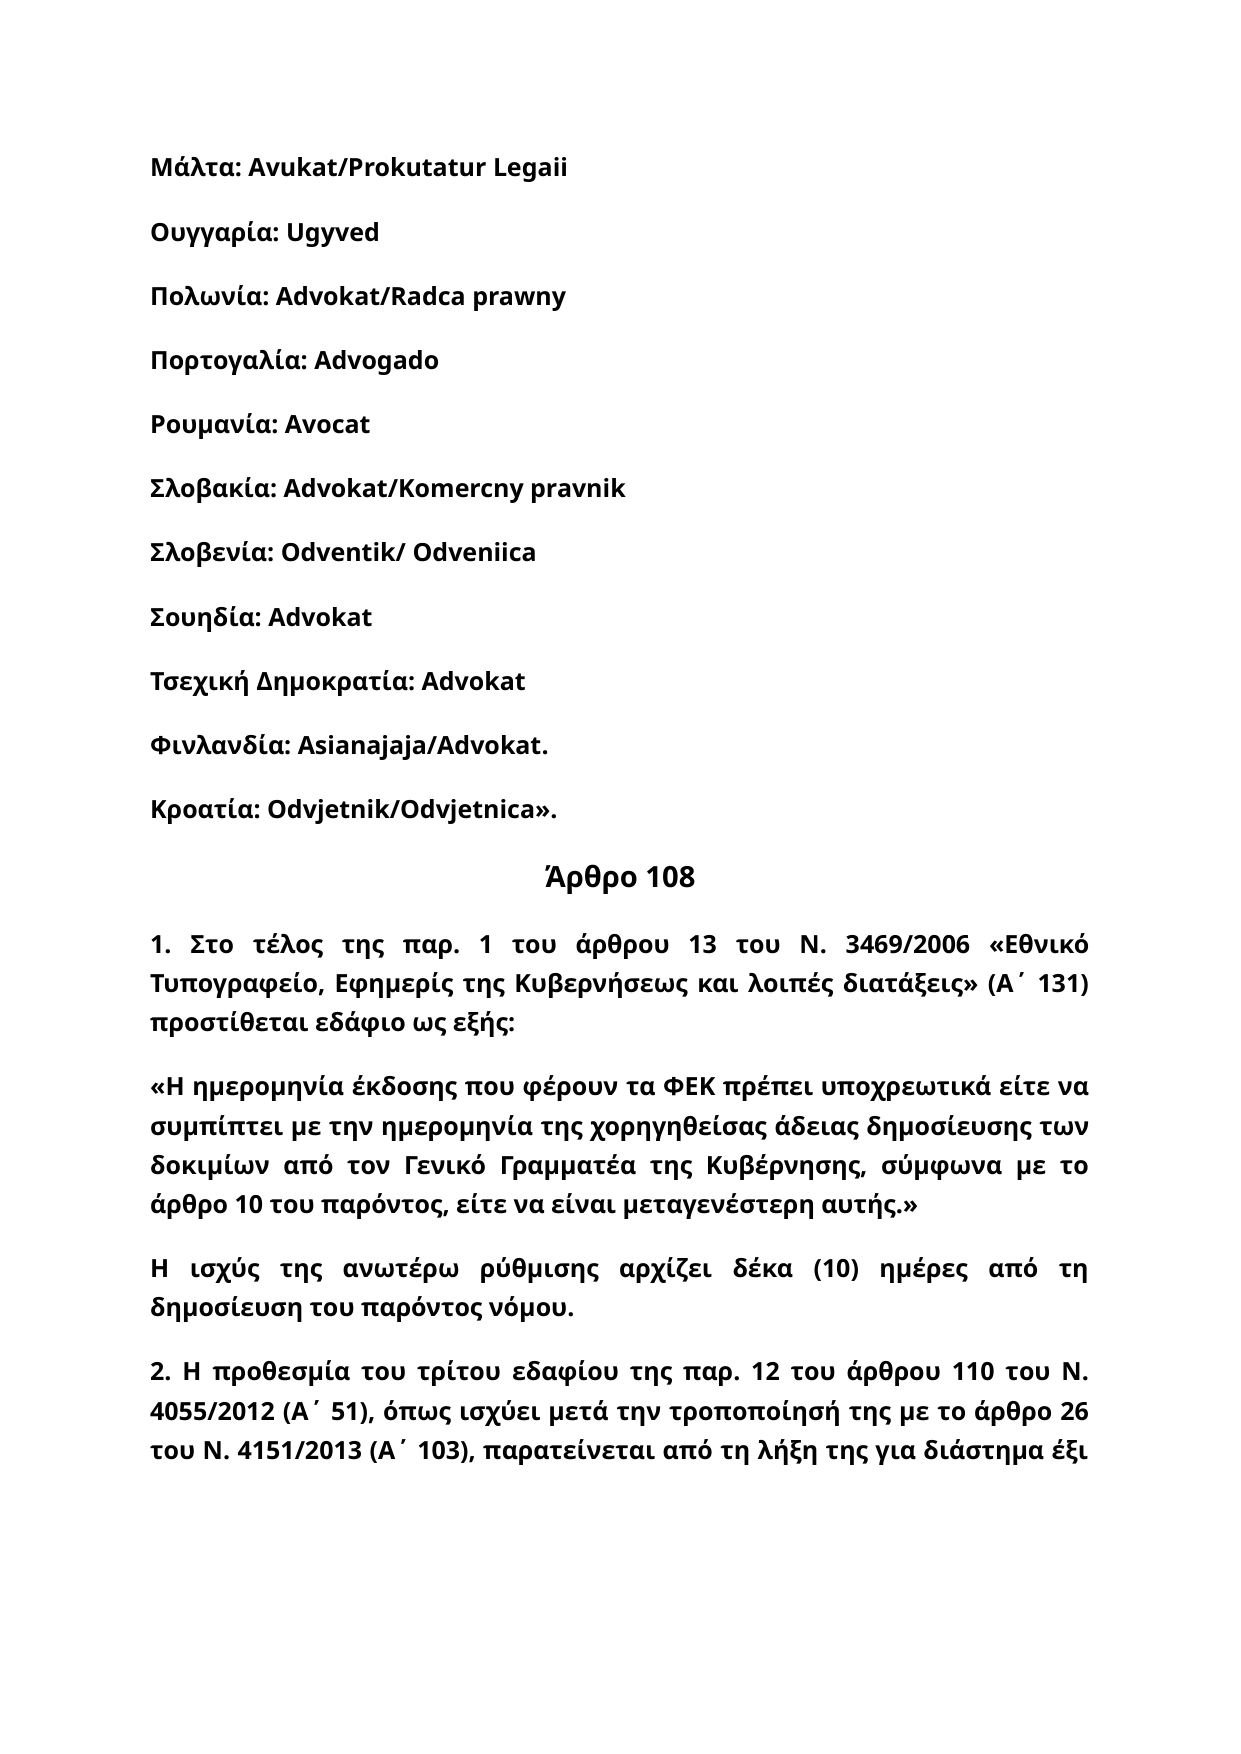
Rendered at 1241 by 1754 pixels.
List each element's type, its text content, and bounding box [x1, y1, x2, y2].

text Σλοβακία: Advokat/Komercny pravnik [150, 471, 1090, 505]
text Φινλανδία: Asianajaja/Advokat. [150, 727, 1090, 762]
text «Η ημερομηνία έκδοσης που φέρουν τα ΦΕΚ πρέπει υποχρεωτικά είτε να συμπίπτει με την ημερομηνία της χορηγηθείσας άδειας δημοσίευσης των δοκιμίων από τον Γενικό Γραμματέα της Κυβέρνησης, σύμφωνα με το άρθρο 10 του παρόντος, είτε να είναι μεταγενέστερη αυτής.» [150, 1069, 1090, 1221]
text Κροατία: Odvjetnik/Odvjetnica». [150, 792, 1090, 826]
text Σουηδία: Advokat [150, 599, 1090, 633]
text Σλοβενία: Odventik/ Odveniica [150, 535, 1090, 569]
text Ουγγαρία: Ugyved [150, 214, 1090, 248]
subtitle Άρθρο 108 [150, 856, 1090, 896]
text Πορτογαλία: Advogado [150, 342, 1090, 377]
text Η ισχύς της ανωτέρω ρύθμισης αρχίζει δέκα (10) ημέρες από τη δημοσίευση του παρόντος νόμου. [150, 1251, 1090, 1324]
text Τσεχική Δημοκρατία: Advokat [150, 663, 1090, 697]
text Πολωνία: Advokat/Radca prawny [150, 278, 1090, 312]
text Μάλτα: Avukat/Prokutatur Legaii [150, 150, 1090, 184]
text 1. Στο τέλος της παρ. 1 του άρθρου 13 του Ν. 3469/2006 «Εθνικό Τυπογραφείο, Εφημερίς της Κυβερνήσεως και λοιπές διατάξεις» (Α΄ 131) προστίθεται εδάφιο ως εξής: [150, 926, 1090, 1039]
text Ρουμανία: Avocat [150, 407, 1090, 441]
text 2. Η προθεσμία του τρίτου εδαφίου της παρ. 12 του άρθρου 110 του Ν. 4055/2012 (Α΄ 51), όπως ισχύει μετά την τροποποίησή της με το άρθρο 26 του Ν. 4151/2013 (Α΄ 103), παρατείνεται από τη λήξη της για διάστημα έξι [150, 1354, 1090, 1466]
